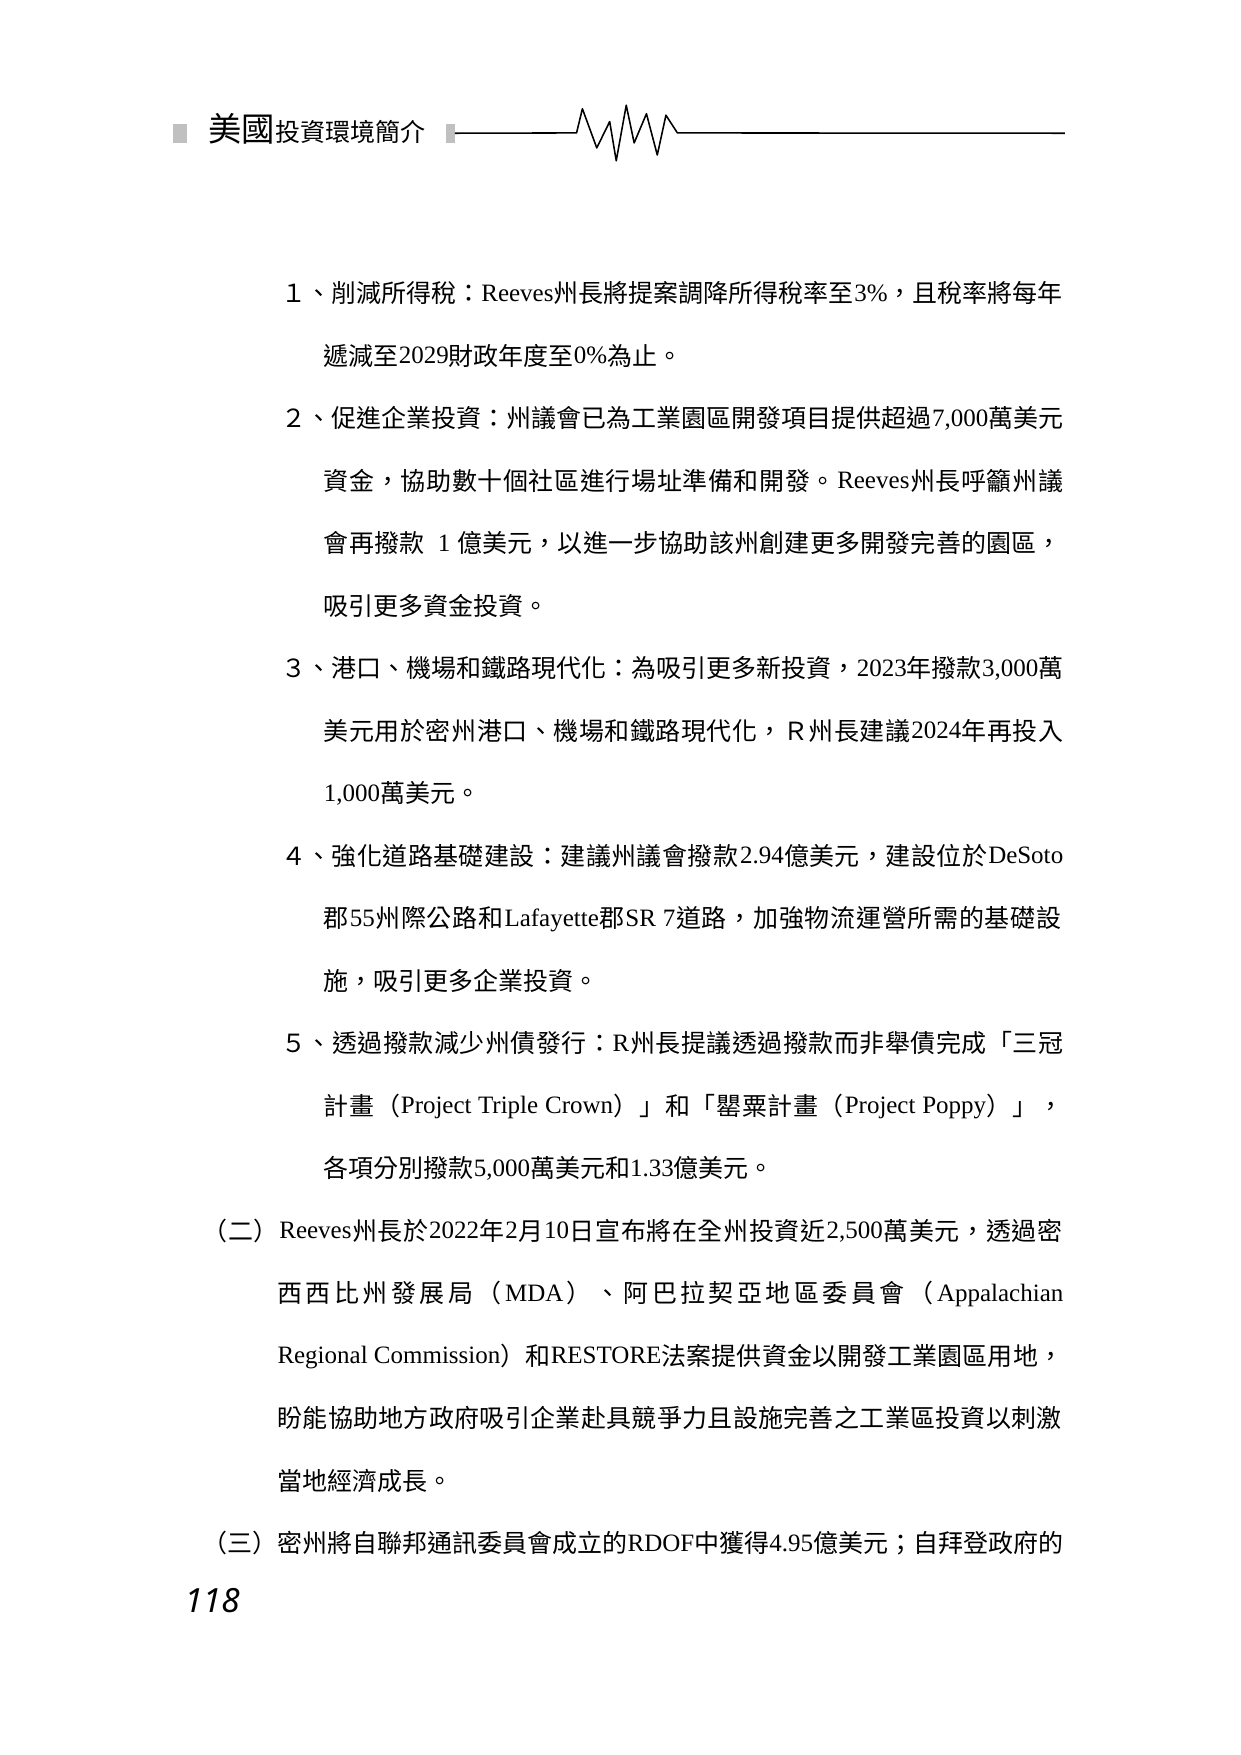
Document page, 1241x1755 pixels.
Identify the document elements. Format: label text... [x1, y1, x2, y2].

text ４、強化道路基礎建設：建議州議會撥款2.94億美元，建設位於DeSoto郡55州際公路和Lafayette郡SR 7道路，加強物流運營所需的基礎設施，吸引更多企業投資。 [281, 813, 1063, 1000]
text １、削減所得稅：Reeves州長將提案調降所得稅率至3%，且稅率將每年遞減至2029財政年度至0%為止。 [281, 250, 1063, 375]
text （三）密州將自聯邦通訊委員會成立的RDOF中獲得4.95億美元；自拜登政府的 [202, 1500, 1063, 1563]
text （二）Reeves州長於2022年2月10日宣布將在全州投資近2,500萬美元，透過密西西比州發展局（MDA）、阿巴拉契亞地區委員會（Appalachian Regional Commission）和RESTORE法案提供資金以開發工業園區用地，盼能協助地方政府吸引企業赴具競爭力且設施完善之工業區投資以刺激當地經濟成長。 [202, 1188, 1063, 1500]
text ５、透過撥款減少州債發行：R州長提議透過撥款而非舉債完成「三冠計畫（Project Triple Crown）」和「罌粟計畫（Project Poppy）」，各項分別撥款5,000萬美元和1.33億美元。 [281, 1000, 1063, 1188]
text ２、促進企業投資：州議會已為工業園區開發項目提供超過7,000萬美元資金，協助數十個社區進行場址準備和開發。Reeves州長呼籲州議會再撥款 1 億美元，以進一步協助該州創建更多開發完善的園區，吸引更多資金投資。 [281, 375, 1063, 625]
text ３、港口、機場和鐵路現代化：為吸引更多新投資，2023年撥款3,000萬美元用於密州港口、機場和鐵路現代化，Ｒ州長建議2024年再投入1,000萬美元。 [281, 625, 1063, 813]
